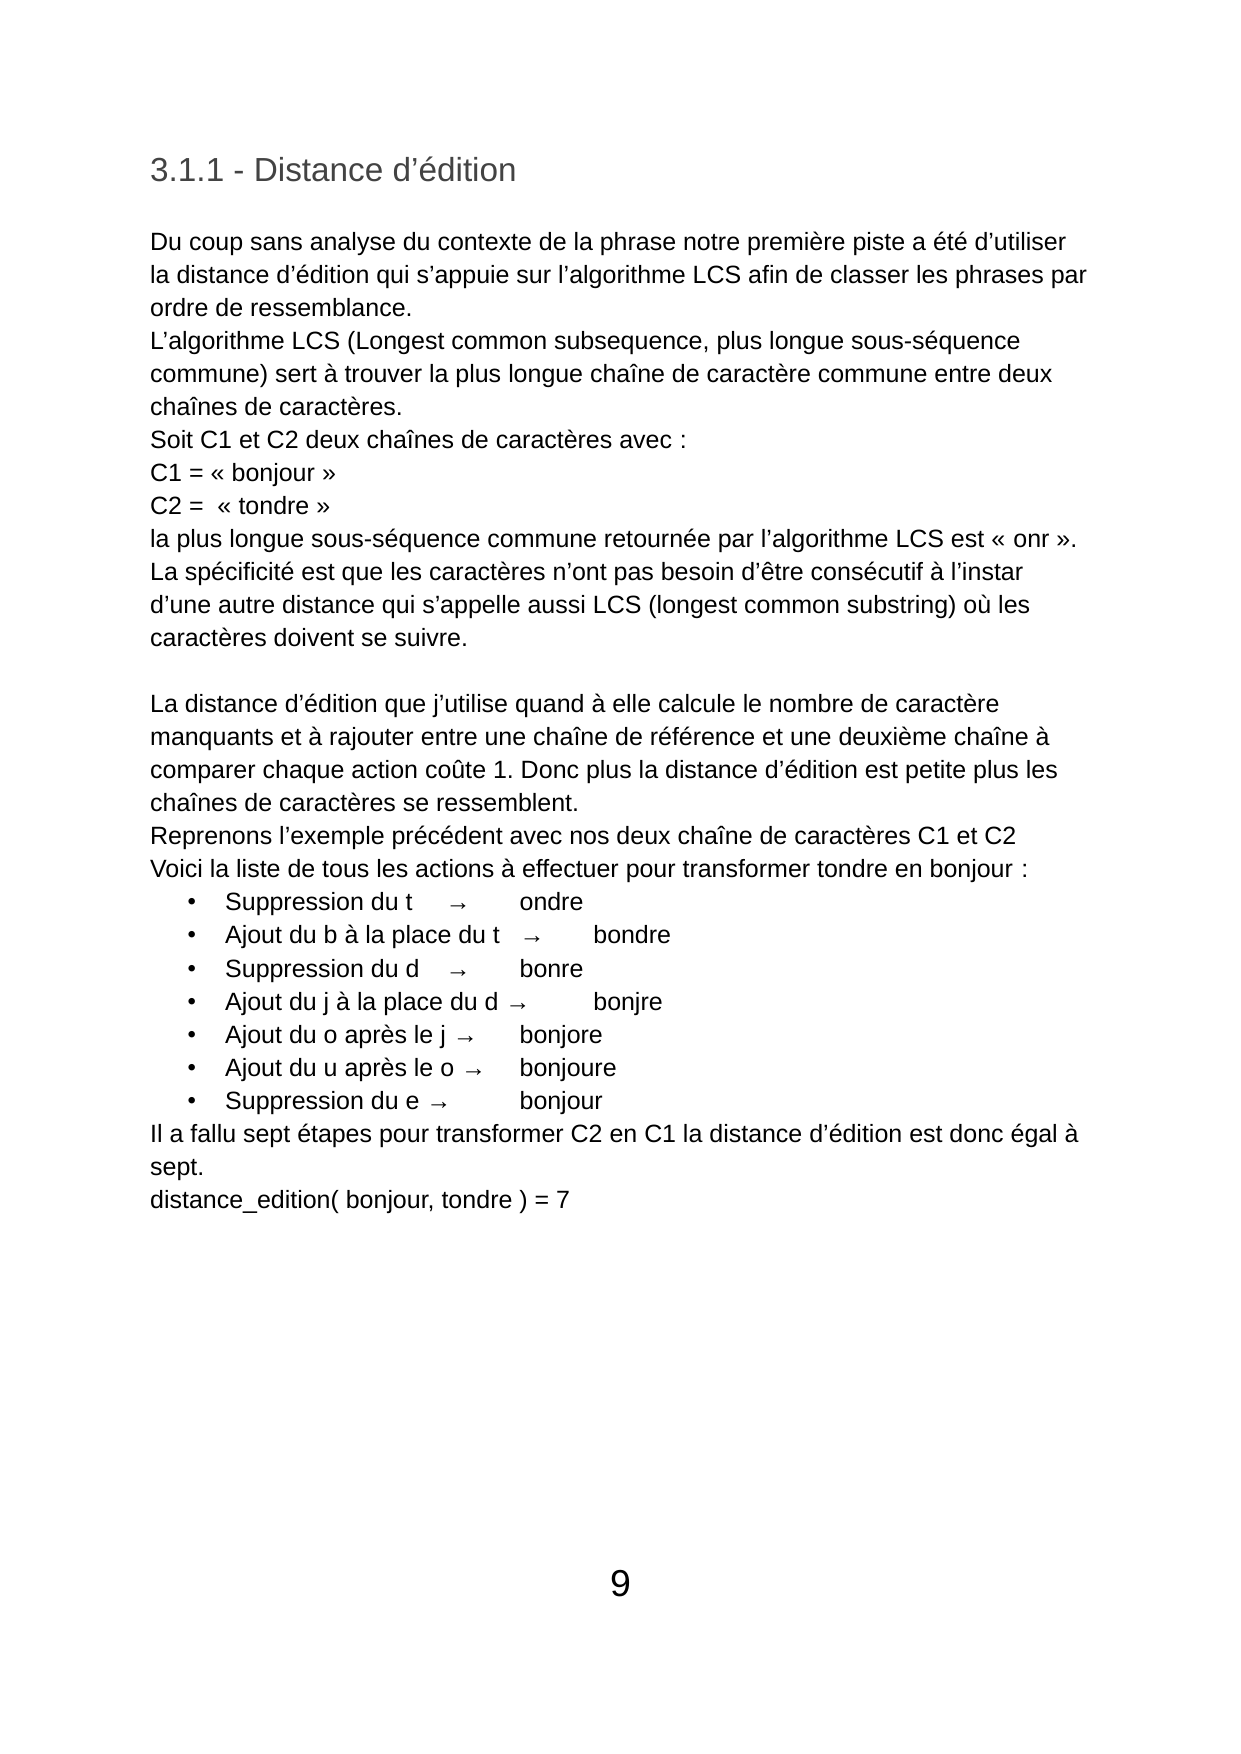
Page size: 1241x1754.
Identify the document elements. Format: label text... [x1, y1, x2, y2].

text C2 = « tondre » [150, 491, 1090, 520]
list Ajout du o après le j → bonjore [187, 1020, 1090, 1049]
list Suppression du t → ondre [187, 887, 1090, 916]
list Suppression du d → bonre [187, 954, 1090, 982]
subtitle 3.1.1 - Distance d’édition [150, 150, 1090, 188]
list Ajout du b à la place du t → bondre [187, 921, 1090, 949]
text Du coup sans analyse du contexte de la phrase notre première piste a été d’utiliser la distance d’édition qui s’appuie sur l’algorithme LCS afin de classer les phrases par ordre de ressemblance. [150, 227, 1090, 322]
text la plus longue sous-séquence commune retournée par l’algorithme LCS est « onr ». [150, 524, 1090, 553]
text Soit C1 et C2 deux chaînes de caractères avec : [150, 425, 1090, 454]
text Reprenons l’exemple précédent avec nos deux chaîne de caractères C1 et C2 [150, 821, 1090, 850]
text C1 = « bonjour » [150, 458, 1090, 487]
list Ajout du j à la place du d → bonjre [187, 987, 1090, 1016]
text Voici la liste de tous les actions à effectuer pour transformer tondre en bonjour : [150, 854, 1090, 883]
text La distance d’édition que j’utilise quand à elle calcule le nombre de caractère manquants et à rajouter entre une chaîne de référence et une deuxième chaîne à comparer chaque action coûte 1. Donc plus la distance d’édition est petite plus les chaînes de caractères se ressemblent. [150, 689, 1090, 817]
text Il a fallu sept étapes pour transformer C2 en C1 la distance d’édition est donc égal à sept. [150, 1119, 1090, 1181]
text L’algorithme LCS (Longest common subsequence, plus longue sous-séquence commune) sert à trouver la plus longue chaîne de caractère commune entre deux chaînes de caractères. [150, 326, 1090, 421]
text distance_edition( bonjour, tondre ) = 7 [150, 1185, 1090, 1214]
text La spécificité est que les caractères n’ont pas besoin d’être consécutif à l’instar d’une autre distance qui s’appelle aussi LCS (longest common substring) où les caractères doivent se suivre. [150, 557, 1090, 652]
list Suppression du e → bonjour [187, 1086, 1090, 1115]
list Ajout du u après le o → bonjoure [187, 1053, 1090, 1082]
